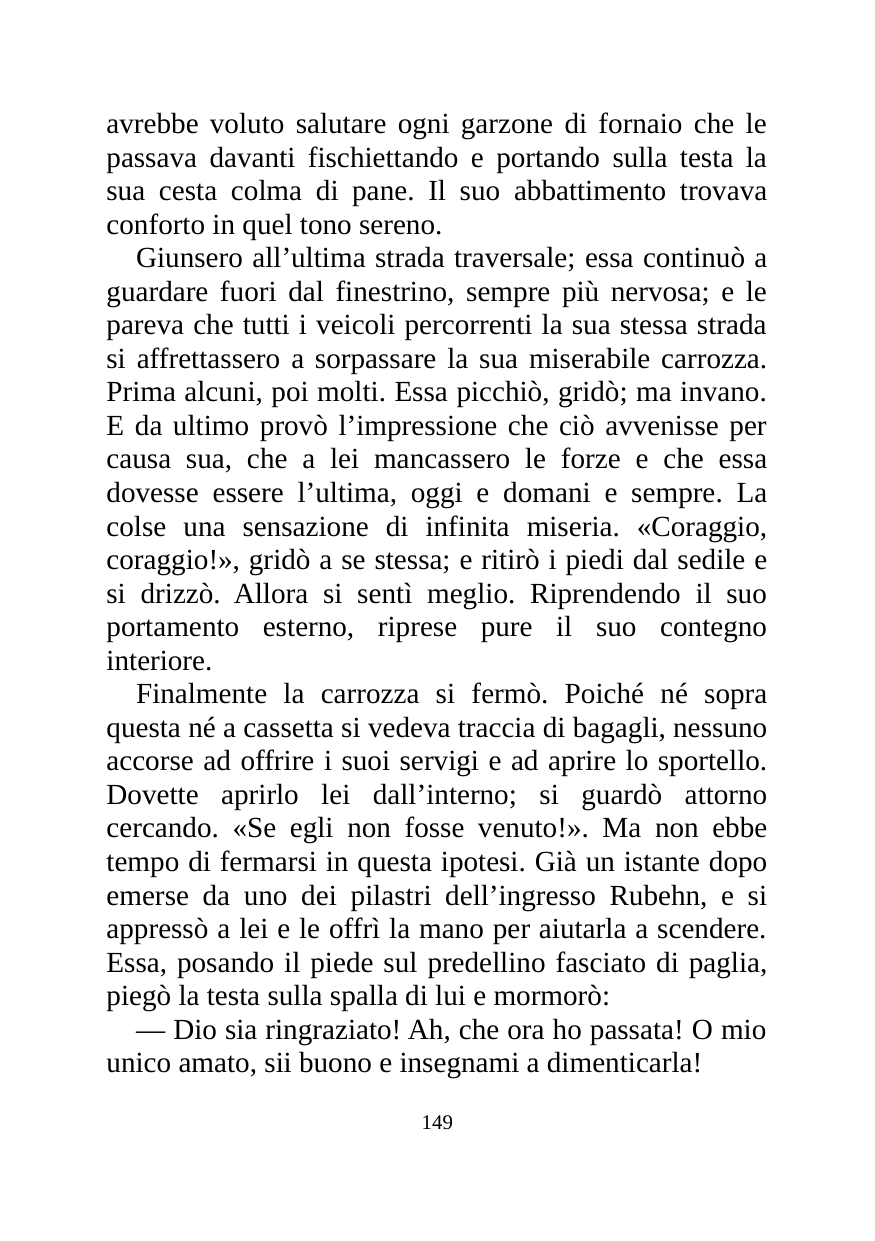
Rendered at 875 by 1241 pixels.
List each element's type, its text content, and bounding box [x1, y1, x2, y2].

text Finalmente la carrozza si fermò. Poiché né sopra questa né a cassetta si vedeva traccia di bagagli, nessuno accorse ad offrire i suoi servigi e ad aprire lo sportello. Dovette aprirlo lei dall’interno; si guardò attorno cercando. «Se egli non fosse venuto!». Ma non ebbe tempo di fermarsi in questa ipotesi. Già un istante dopo emerse da uno dei pilastri dell’ingresso Rubehn, e si appressò a lei e le offrì la mano per aiutarla a scendere. Essa, posando il piede sul predellino fasciato di paglia, piegò la testa sulla spalla di lui e mormorò: [106, 676, 768, 1012]
text avrebbe voluto salutare ogni garzone di fornaio che le passava davanti fischiettando e portando sulla testa la sua cesta colma di pane. Il suo abbattimento trovava conforto in quel tono sereno. [106, 106, 768, 240]
text Giunsero all’ultima strada traversale; essa continuò a guardare fuori dal finestrino, sempre più nervosa; e le pareva che tutti i veicoli percorrenti la sua stessa strada si affrettassero a sorpassare la sua miserabile carrozza. Prima alcuni, poi molti. Essa picchiò, gridò; ma invano. E da ultimo provò l’impressione che ciò avvenisse per causa sua, che a lei mancassero le forze e che essa dovesse essere l’ultima, oggi e domani e sempre. La colse una sensazione di infinita miseria. «Coraggio, coraggio!», gridò a se stessa; e ritirò i piedi dal sedile e si drizzò. Allora si sentì meglio. Riprendendo il suo portamento esterno, riprese pure il suo contegno interiore. [106, 240, 768, 676]
text — Dio sia ringraziato! Ah, che ora ho passata! O mio unico amato, sii buono e insegnami a dimenticarla! [106, 1012, 768, 1079]
